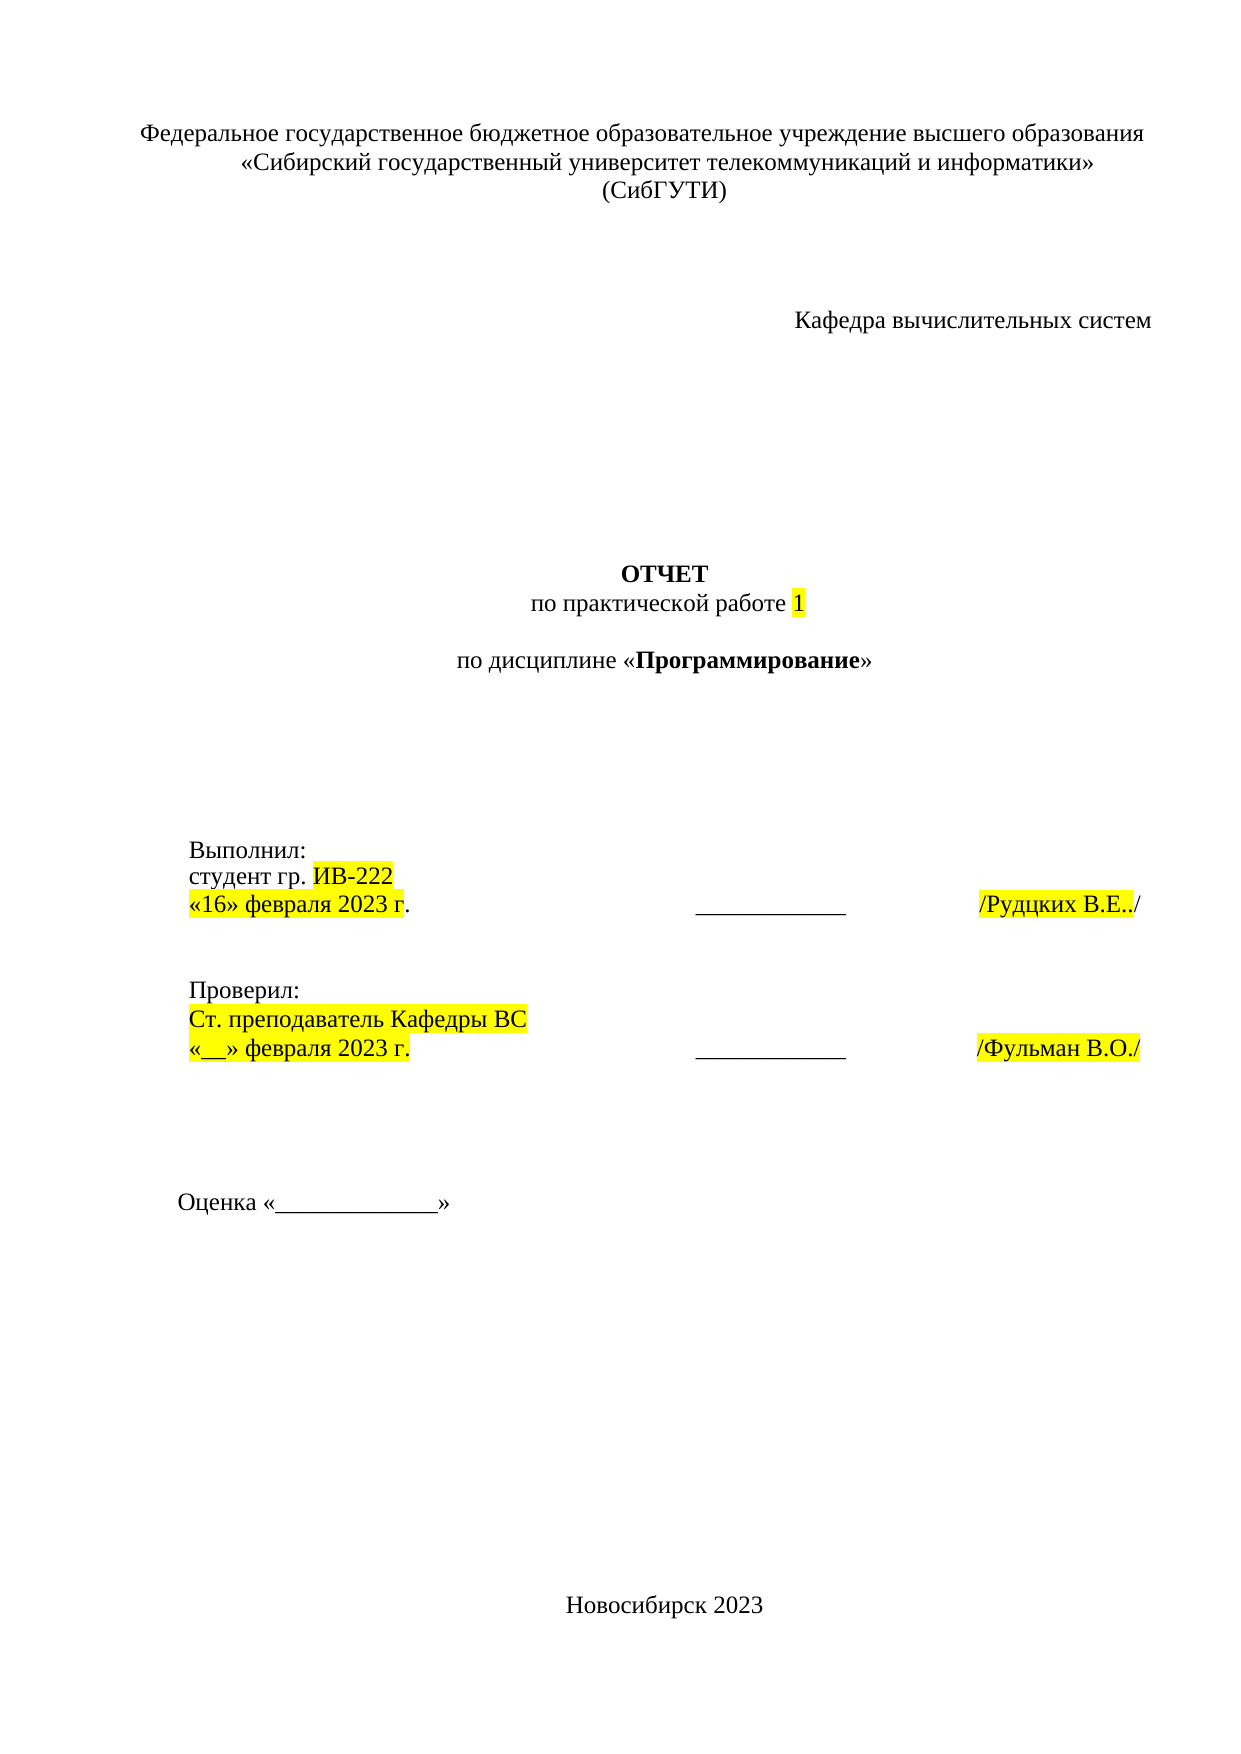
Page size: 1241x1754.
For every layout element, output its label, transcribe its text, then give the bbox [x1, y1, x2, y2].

text по дисциплине «Программирование» [177, 645, 1152, 674]
text «Сибирский государственный университет телекоммуникаций и информатики» [177, 147, 1152, 176]
table_cell [590, 918, 857, 975]
table_cell /Фульман В.О./ [857, 975, 1152, 1062]
table_header ____________ [590, 835, 857, 918]
text ОТЧЕТ [177, 559, 1152, 588]
table_cell [177, 918, 590, 975]
text Новосибирск 2023 [177, 1590, 1152, 1618]
table_cell ____________ [590, 975, 857, 1062]
text Кафедра вычислительных систем [177, 305, 1152, 334]
table_cell [857, 918, 1152, 975]
table_header Выполнил: студент гр. ИВ-222 «16» февраля 2023 г. [177, 835, 590, 918]
text по практической работе 1 [177, 588, 1152, 617]
text Оценка «_____________» [177, 1187, 1152, 1215]
text (СибГУТИ) [177, 176, 1152, 204]
table_cell Проверил: Ст. преподаватель Кафедры ВС «__» февраля 2023 г. [177, 975, 590, 1062]
text Федеральное государственное бюджетное образовательное учреждение высшего образования [133, 118, 1152, 147]
table_header /Рудцких В.Е../ [857, 835, 1152, 918]
